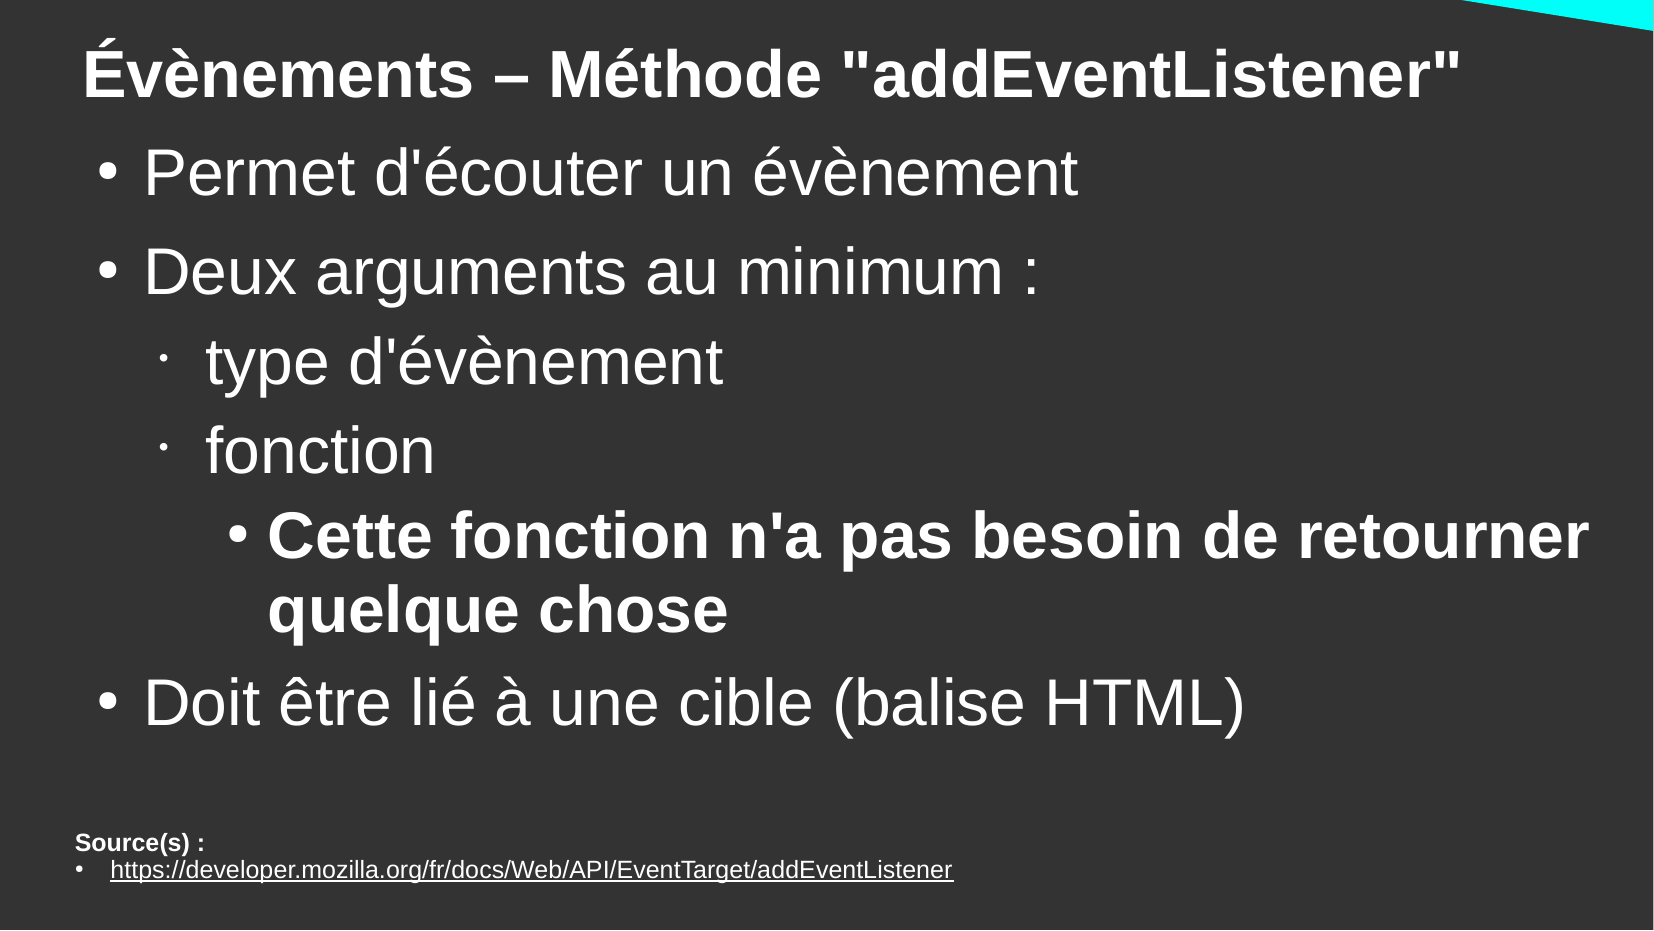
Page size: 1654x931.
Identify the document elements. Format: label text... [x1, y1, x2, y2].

text_box Source(s) : https://developer.mozilla.org/fr/docs/Web/API/EventTarget/addEventListener [60, 820, 1583, 892]
text_box [1461, 0, 1654, 32]
title Évènements – Méthode "addEventListener" [82, 37, 1571, 114]
list Permet d'écouter un évènement Deux arguments au minimum : type d'évènement fonction Cette fonction n'a pas besoin de retourner quelque chose Doit être lié à une cible (balise HTML) [80, 135, 1620, 745]
